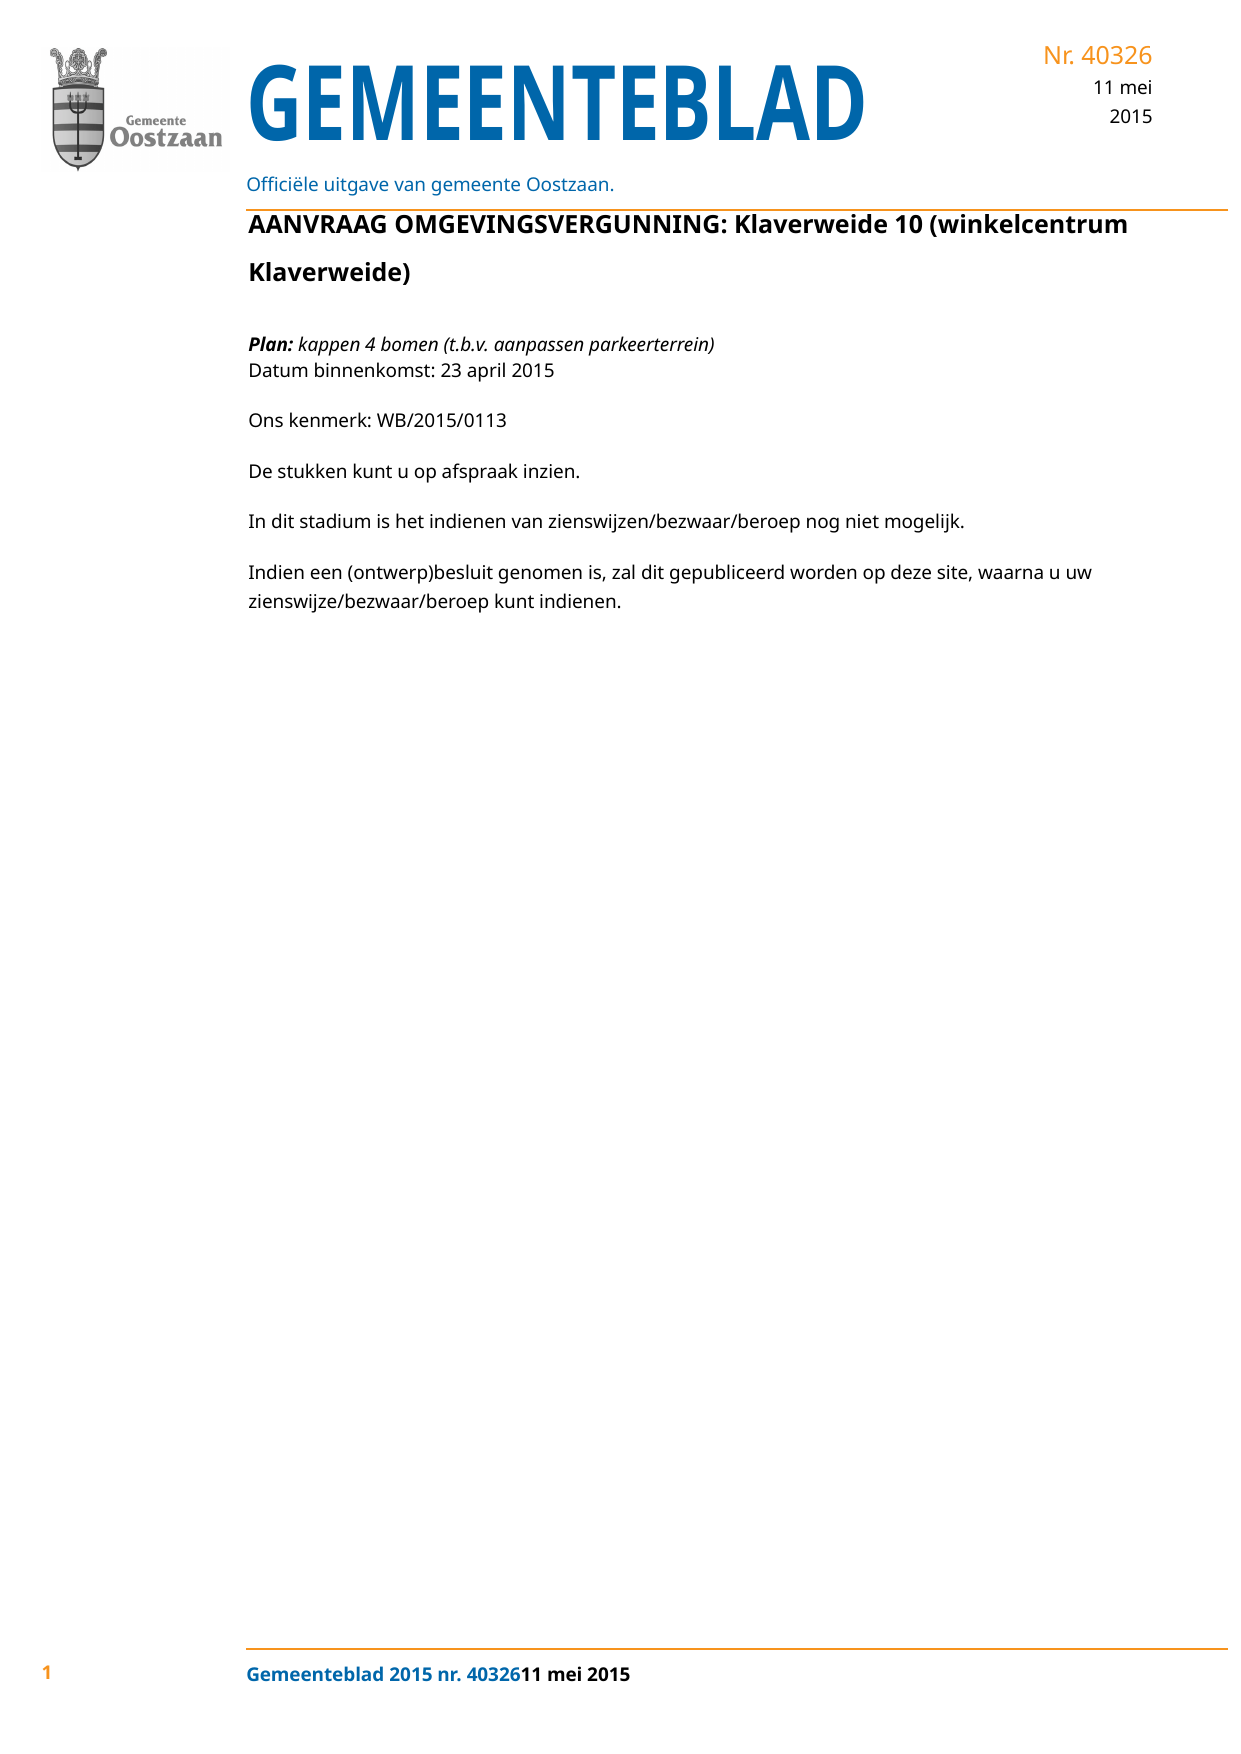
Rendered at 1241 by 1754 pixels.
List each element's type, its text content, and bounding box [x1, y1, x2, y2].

picture [41, 47, 231, 172]
text Indien een (ontwerp)besluit genomen is, zal dit gepubliceerd worden op deze site, waarna u uw zienswijze/bezwaar/beroep kunt indienen. [248, 559, 1152, 614]
text AANVRAAG OMGEVINGSVERGUNNING: Klaverweide 10 (winkelcentrum Klaverweide) [248, 211, 1152, 288]
text De stukken kunt u op afspraak inzien. [248, 458, 1152, 484]
text Ons kenmerk: WB/2015/0113 [248, 408, 1152, 433]
text Plan: kappen 4 bomen (t.b.v. aanpassen parkeerterrein) [248, 331, 1152, 357]
text In dit stadium is het indienen van zienswijzen/bezwaar/beroep nog niet mogelijk. [248, 508, 1152, 534]
text Datum binnenkomst: 23 april 2015 [248, 357, 1152, 383]
